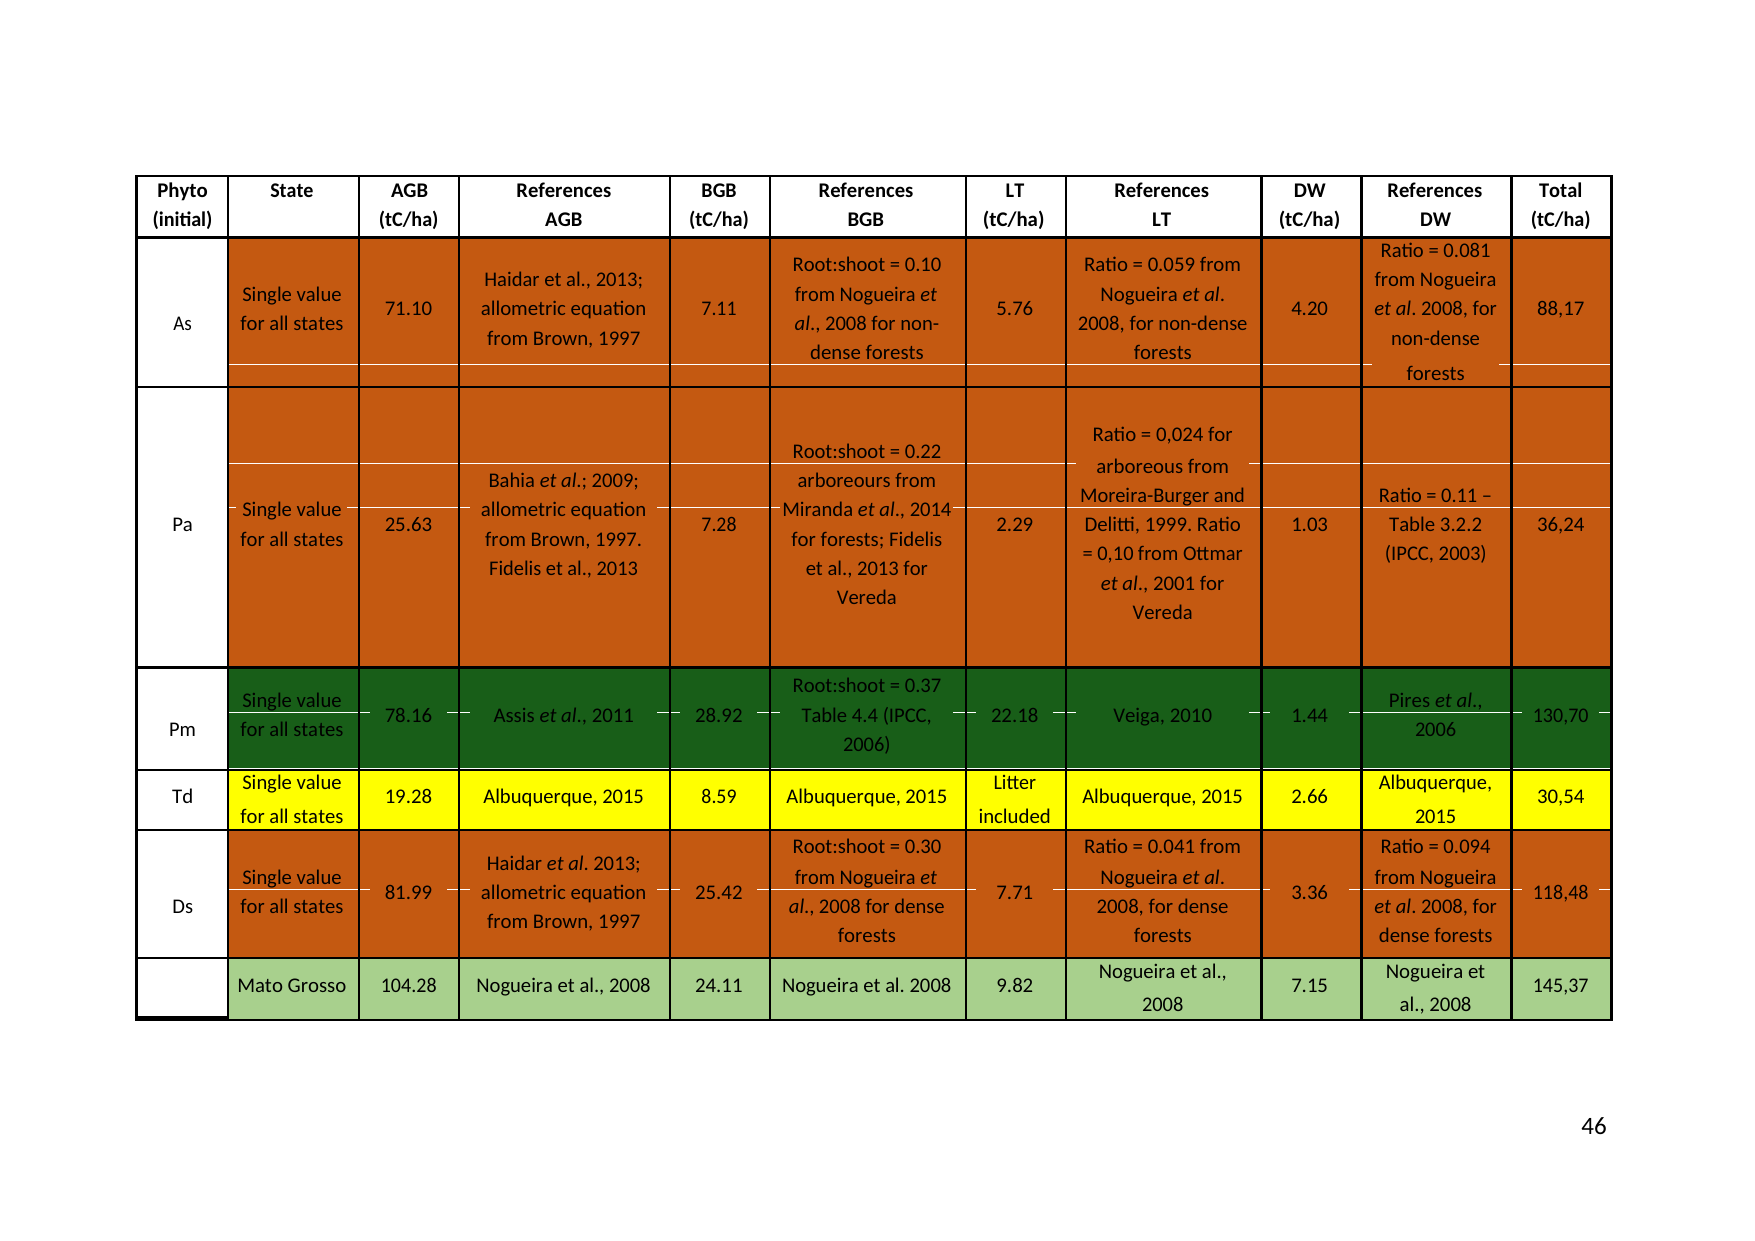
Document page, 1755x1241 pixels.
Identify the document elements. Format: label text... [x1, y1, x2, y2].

table_cell [680, 859, 757, 875]
table_cell [1067, 388, 1076, 447]
table_cell [1372, 756, 1499, 768]
table_cell [360, 464, 370, 478]
table_cell [967, 625, 976, 666]
table_cell [470, 727, 657, 742]
table_cell [657, 321, 669, 336]
table_cell [1513, 794, 1522, 809]
table_cell [757, 508, 769, 522]
table_cell [460, 948, 470, 957]
table_cell [1363, 262, 1372, 277]
table_cell [953, 537, 965, 551]
table_cell [757, 464, 769, 478]
table_cell [370, 537, 447, 551]
table_cell [370, 321, 447, 336]
table_cell forests [780, 919, 953, 948]
table_cell [953, 321, 965, 336]
table_cell Bahia et al.; 2009; [470, 464, 657, 493]
table_cell [976, 756, 1053, 768]
table_cell [1053, 537, 1065, 551]
table_cell [967, 959, 976, 983]
table_cell Haidar et al. 2013; [470, 831, 657, 875]
table_cell [1499, 698, 1510, 712]
table_cell [360, 625, 370, 666]
table_cell [953, 595, 965, 610]
table_cell [1270, 493, 1349, 507]
table_cell [976, 262, 1053, 277]
table_cell [347, 321, 358, 336]
table_cell [1249, 365, 1260, 386]
table_cell Mato Grosso [236, 959, 347, 998]
table_cell [229, 904, 236, 919]
table_cell [657, 350, 669, 364]
table_cell [1513, 447, 1522, 463]
table_cell [671, 983, 680, 998]
table_cell [1263, 581, 1270, 595]
table_cell [1363, 713, 1372, 727]
table_cell [771, 625, 780, 666]
table_cell [680, 239, 757, 262]
table_cell Nogueira et al., 2008 [470, 959, 657, 998]
table_cell [671, 794, 680, 809]
table_cell [229, 566, 236, 581]
table_cell [953, 998, 965, 1016]
table_cell [229, 859, 236, 875]
table_cell [360, 566, 370, 581]
table_cell [138, 983, 227, 998]
table_cell [1363, 321, 1372, 336]
table_cell [1349, 350, 1360, 364]
table_cell from Nogueira et [780, 277, 953, 306]
table_cell [347, 959, 358, 983]
table_cell [1067, 756, 1076, 768]
table_cell [1270, 756, 1349, 768]
table_cell [360, 742, 370, 756]
table_cell [236, 998, 347, 1016]
table_cell [470, 232, 657, 236]
table_cell [1363, 447, 1372, 463]
table_cell [1349, 508, 1360, 522]
table_cell [657, 959, 669, 983]
table_cell [229, 934, 236, 948]
table_cell [1372, 566, 1499, 581]
table_cell [953, 934, 965, 948]
table_cell [657, 306, 669, 321]
table_cell [1053, 904, 1065, 919]
table_cell [229, 831, 236, 859]
table_cell [771, 581, 780, 595]
table_cell [347, 794, 358, 809]
table_cell [967, 365, 976, 386]
table_cell [1263, 464, 1270, 478]
table_cell [229, 875, 236, 889]
table_cell [138, 239, 227, 262]
table_cell [1599, 983, 1610, 998]
table_cell [657, 239, 669, 262]
table_cell [460, 998, 470, 1016]
table_cell [967, 713, 976, 727]
table_cell [1363, 742, 1372, 756]
table_cell [1349, 581, 1360, 595]
table_cell [1076, 365, 1249, 386]
table_cell [447, 904, 458, 919]
table_cell [347, 493, 358, 507]
table_cell [1249, 831, 1260, 859]
table_cell et al., 2013 for [780, 551, 953, 581]
table_cell [1599, 669, 1610, 698]
table_cell [229, 698, 236, 712]
table_cell [1349, 698, 1360, 712]
table_cell [1513, 859, 1522, 875]
table_cell [1249, 388, 1260, 447]
table_cell [757, 875, 769, 889]
table_cell [447, 859, 458, 875]
table_cell [1053, 508, 1065, 522]
table_cell [1522, 493, 1599, 507]
table_cell As [138, 306, 227, 336]
table_cell [1349, 232, 1360, 236]
table_cell [360, 809, 370, 829]
table_cell [1522, 756, 1599, 768]
table_cell [771, 350, 780, 364]
table_cell [1270, 478, 1349, 493]
table_cell [1067, 566, 1076, 581]
table_cell [976, 919, 1053, 934]
table_cell [1599, 388, 1610, 447]
table_cell [1053, 669, 1065, 698]
table_cell [229, 522, 236, 537]
table_cell arboreours from [780, 464, 953, 493]
table_cell [1513, 365, 1522, 386]
table_cell [1513, 669, 1522, 698]
table_cell [1599, 493, 1610, 507]
table_cell [680, 537, 757, 551]
table_cell [953, 291, 965, 306]
table_cell [347, 771, 358, 794]
table_cell allometric equation [470, 493, 657, 522]
table_cell [771, 388, 780, 447]
table_cell Vereda [780, 581, 953, 610]
table_cell [360, 447, 370, 463]
table_cell [360, 959, 370, 983]
table_cell [1053, 447, 1065, 463]
table_cell [447, 321, 458, 336]
table_cell [138, 934, 227, 948]
table_cell [236, 610, 347, 625]
table_cell = 0,10 from Ottmar [1076, 537, 1249, 566]
table_cell [657, 934, 669, 948]
table_cell [1349, 478, 1360, 493]
table_cell [138, 262, 227, 277]
table_cell [1363, 595, 1372, 610]
table_cell [1053, 566, 1065, 581]
table_cell [370, 809, 447, 829]
table_cell [771, 742, 780, 756]
table_cell [229, 537, 236, 551]
table_cell [1513, 809, 1522, 829]
table_cell [671, 904, 680, 919]
table_cell [1053, 698, 1065, 712]
table_cell [1513, 581, 1522, 595]
table_header References [780, 177, 965, 203]
table_cell Single value [236, 771, 347, 794]
table_cell [1349, 959, 1360, 983]
table_cell [1522, 551, 1599, 566]
table_cell [657, 581, 669, 595]
table_cell 78.16 [370, 698, 447, 727]
table_cell [1053, 291, 1065, 306]
table_cell [680, 919, 757, 934]
table_cell [1249, 890, 1260, 904]
table_cell [1599, 610, 1610, 625]
table_cell [671, 239, 680, 262]
table_cell [1363, 948, 1372, 957]
table_cell [347, 239, 358, 262]
table_header BGB [680, 177, 769, 203]
table_cell [771, 771, 780, 794]
table_cell [1513, 934, 1522, 948]
table_cell [1067, 551, 1076, 566]
table_cell [1499, 336, 1510, 350]
table_cell [347, 713, 358, 727]
table_cell [1053, 771, 1065, 794]
table_cell [460, 321, 470, 336]
table_cell [347, 566, 358, 581]
table_cell [1499, 508, 1510, 522]
table_cell [976, 478, 1053, 493]
table_cell [757, 610, 769, 625]
table_cell [1053, 306, 1065, 321]
table_cell Ratio = 0.081 [1372, 239, 1499, 262]
table_cell [460, 875, 470, 889]
table_cell [1599, 713, 1610, 727]
table_cell [967, 478, 976, 493]
table_cell [1263, 239, 1270, 262]
table_cell [1372, 610, 1499, 625]
table_cell [1513, 291, 1522, 306]
table_cell [1599, 959, 1610, 983]
table_cell Ratio = 0,024 for [1076, 388, 1249, 447]
table_cell [1499, 447, 1510, 463]
table_cell [780, 998, 953, 1016]
table_cell [370, 566, 447, 581]
table_cell [1067, 595, 1076, 610]
table_cell [236, 388, 347, 447]
table_cell [1053, 350, 1065, 364]
table_cell [967, 669, 976, 698]
table_cell [447, 595, 458, 610]
table_cell [757, 365, 769, 386]
table_cell Ratio = 0.041 from [1076, 831, 1249, 859]
table_cell [370, 447, 447, 463]
table_cell [771, 464, 780, 478]
table_cell [1372, 595, 1499, 610]
table_cell [447, 478, 458, 493]
table_cell [953, 581, 965, 595]
table_cell [1053, 998, 1065, 1016]
table_cell [1249, 581, 1260, 595]
table_cell [370, 277, 447, 291]
table_cell [671, 493, 680, 507]
table_cell for all states [236, 713, 347, 742]
table_cell [138, 698, 227, 712]
table_cell [470, 447, 657, 463]
table_cell [1249, 350, 1260, 364]
table_cell [657, 478, 669, 493]
table_cell [1249, 447, 1260, 463]
table_cell [976, 742, 1053, 756]
table_cell [236, 232, 347, 236]
table_cell [671, 321, 680, 336]
table_cell [1599, 625, 1610, 666]
table_cell BGB [780, 203, 965, 232]
table_cell [1263, 698, 1270, 712]
table_cell [1513, 742, 1522, 756]
table_cell [976, 859, 1053, 875]
table_cell [360, 306, 370, 321]
table_cell [671, 809, 680, 829]
table_cell [138, 566, 227, 581]
table_cell [771, 306, 780, 321]
table_cell [780, 610, 953, 625]
table_header [967, 177, 976, 203]
table_cell [1067, 742, 1076, 756]
table_cell [1249, 610, 1260, 625]
table_cell [657, 713, 669, 727]
table_cell [138, 919, 227, 934]
table_cell [953, 508, 965, 522]
table_cell [1067, 493, 1076, 507]
table_cell [360, 904, 370, 919]
table_cell [460, 959, 470, 983]
table_cell [229, 756, 236, 768]
table_cell [967, 934, 976, 948]
table_cell [347, 262, 358, 277]
table_cell [370, 742, 447, 756]
table_cell [447, 713, 458, 727]
table_cell [447, 983, 458, 998]
table_cell [229, 794, 236, 809]
table_cell [1270, 904, 1349, 919]
table_cell [1499, 610, 1510, 625]
table_cell [967, 595, 976, 610]
table_cell [771, 756, 780, 768]
table_cell [447, 794, 458, 809]
table_header References [1372, 177, 1510, 203]
table_cell [1372, 464, 1499, 478]
table_cell [370, 859, 447, 875]
table_cell [671, 727, 680, 742]
table_cell [447, 232, 458, 236]
table_cell [370, 239, 447, 262]
table_cell [1599, 306, 1610, 321]
table_cell Ds [138, 890, 227, 919]
table_cell et al. 2008, for [1372, 890, 1499, 919]
table_cell [370, 464, 447, 478]
table_cell [1599, 291, 1610, 306]
table_cell [229, 336, 236, 350]
table_cell [1363, 904, 1372, 919]
table_cell Assis et al., 2011 [470, 698, 657, 727]
table_cell [138, 350, 227, 364]
table_cell [657, 595, 669, 610]
table_cell [757, 321, 769, 336]
table_cell [967, 239, 976, 262]
table_cell [460, 350, 470, 364]
table_cell [138, 291, 227, 306]
table_cell [771, 447, 780, 463]
table_cell [1270, 277, 1349, 291]
table_cell (tC/ha) [370, 203, 458, 232]
table_cell [1249, 306, 1260, 321]
table_cell [1067, 904, 1076, 919]
table_cell [657, 232, 669, 236]
table_cell [1249, 983, 1260, 998]
table_header State [236, 177, 358, 203]
table_cell [360, 522, 370, 537]
table_cell [1263, 595, 1270, 610]
table_cell [447, 959, 458, 983]
table_cell [1053, 277, 1065, 291]
table_cell [1363, 756, 1372, 768]
table_cell [976, 727, 1053, 742]
table_cell [657, 998, 669, 1016]
table_cell [460, 698, 470, 712]
table_cell [347, 478, 358, 493]
table_cell [460, 859, 470, 875]
table_cell [229, 919, 236, 934]
table_cell [1270, 239, 1349, 262]
table_cell [1053, 595, 1065, 610]
table_cell allometric equation [470, 291, 657, 321]
table_cell [976, 493, 1053, 507]
table_header References [470, 177, 669, 203]
table_cell [1513, 464, 1522, 478]
table_cell [1499, 919, 1510, 934]
table_cell [953, 388, 965, 447]
table_cell [1349, 537, 1360, 551]
table_cell [1499, 581, 1510, 595]
table_cell [680, 232, 757, 236]
table_cell [460, 831, 470, 859]
table_cell [671, 959, 680, 983]
table_cell [229, 669, 236, 698]
table_cell [953, 859, 965, 875]
table_cell [671, 713, 680, 727]
table_cell [967, 203, 976, 232]
table_cell [967, 291, 976, 306]
table_cell Moreira-Burger and [1076, 478, 1249, 507]
table_cell 19.28 [370, 771, 447, 809]
table_cell [1599, 890, 1610, 904]
table_cell [447, 350, 458, 364]
table_cell [360, 537, 370, 551]
table_cell [1349, 277, 1360, 291]
table_cell Miranda et al., 2014 [780, 493, 953, 522]
table_cell [1349, 727, 1360, 742]
table_cell [1270, 595, 1349, 610]
table_cell [447, 464, 458, 478]
table_cell [1599, 350, 1610, 364]
table_cell [1513, 771, 1522, 794]
table_cell [757, 919, 769, 934]
table_cell [1249, 919, 1260, 934]
table_cell [447, 669, 458, 698]
table_cell [1522, 447, 1599, 463]
table_cell [138, 998, 227, 1016]
table_cell [360, 232, 370, 236]
table_cell [771, 336, 780, 350]
table_cell [657, 551, 669, 566]
table_cell [460, 742, 470, 756]
table_cell [347, 508, 358, 522]
table_cell [757, 388, 769, 447]
table_cell [771, 698, 780, 712]
table_cell [1522, 948, 1599, 957]
table_cell [236, 581, 347, 595]
table_cell [953, 756, 965, 768]
table_cell [780, 365, 953, 386]
table_cell [757, 551, 769, 566]
table_cell [1522, 262, 1599, 277]
table_header [1363, 177, 1372, 203]
table_cell [1249, 809, 1260, 829]
table_cell [757, 713, 769, 727]
table_cell [680, 388, 757, 447]
table_cell [1067, 350, 1076, 364]
table_cell [771, 478, 780, 493]
table_cell [1349, 291, 1360, 306]
table_cell [680, 447, 757, 463]
table_cell [1499, 809, 1510, 829]
table_cell [771, 203, 780, 232]
table_cell 9.82 [976, 959, 1053, 998]
table_cell [1372, 232, 1499, 236]
table_cell [1263, 890, 1270, 904]
table_cell [757, 306, 769, 321]
table_cell [1599, 742, 1610, 756]
table_cell Nogueira et al. 2008 [780, 959, 953, 998]
table_cell [976, 232, 1053, 236]
table_cell [680, 742, 757, 756]
table_cell [360, 948, 370, 957]
table_cell [1513, 306, 1522, 321]
table_cell [1363, 522, 1372, 537]
table_cell [1053, 859, 1065, 875]
table_cell [236, 464, 347, 478]
table_cell [360, 669, 370, 698]
table_cell [1263, 365, 1270, 386]
table_cell [347, 336, 358, 350]
table_cell [1499, 551, 1510, 566]
table_cell [347, 948, 358, 957]
table_cell [1513, 595, 1522, 610]
table_cell [370, 478, 447, 493]
table_cell Single value [236, 859, 347, 889]
table_cell [138, 669, 227, 698]
table_cell [757, 595, 769, 610]
table_cell [771, 727, 780, 742]
table_cell [1522, 595, 1599, 610]
table_cell [657, 756, 669, 768]
table_cell [771, 983, 780, 998]
table_cell [1249, 239, 1260, 262]
table_cell [771, 595, 780, 610]
table_cell [370, 756, 447, 768]
table_cell 1.44 [1270, 698, 1349, 727]
table_cell 2006) [780, 727, 953, 756]
table_cell [1349, 998, 1360, 1016]
table_cell [360, 493, 370, 507]
table_cell [976, 388, 1053, 447]
table_cell [1270, 321, 1349, 336]
table_cell [1363, 306, 1372, 321]
table_cell Table 3.2.2 [1372, 508, 1499, 537]
table_cell [671, 625, 680, 666]
table_cell [1499, 365, 1510, 386]
table_cell [680, 831, 757, 859]
table_cell [1513, 537, 1522, 551]
table_cell [1522, 859, 1599, 875]
table_cell [1513, 262, 1522, 277]
table_cell [370, 595, 447, 610]
table_cell [953, 669, 965, 698]
table_cell [470, 756, 657, 768]
table_cell [671, 859, 680, 875]
table_header DW [1270, 177, 1360, 203]
table_cell [771, 365, 780, 386]
table_cell [1513, 625, 1522, 666]
table_cell [236, 625, 347, 666]
table_cell arboreous from [1076, 447, 1249, 478]
table_cell [671, 336, 680, 350]
table_cell Single value [236, 277, 347, 306]
table_cell [447, 262, 458, 277]
table_cell [1513, 904, 1522, 919]
table_cell [370, 388, 447, 447]
table_cell [1349, 388, 1360, 447]
table_cell [236, 756, 347, 768]
table_cell [1513, 522, 1522, 537]
table_cell [1249, 698, 1260, 712]
table_cell [967, 698, 976, 712]
table_header [771, 177, 780, 203]
table_cell [1522, 537, 1599, 551]
table_cell [657, 771, 669, 794]
table_cell [1499, 291, 1510, 306]
table_cell [1270, 742, 1349, 756]
table_cell [370, 998, 447, 1016]
table_cell [771, 537, 780, 551]
table_cell [447, 934, 458, 948]
table_cell 7.71 [976, 875, 1053, 904]
table_cell [1249, 595, 1260, 610]
table_cell [671, 388, 680, 447]
table_cell [976, 610, 1053, 625]
table_cell [1053, 336, 1065, 350]
table_cell [967, 350, 976, 364]
table_cell [1363, 566, 1372, 581]
table_cell [1363, 365, 1372, 386]
table_cell [757, 809, 769, 829]
table_cell [460, 610, 470, 625]
table_cell [680, 336, 757, 350]
table_cell [370, 727, 447, 742]
table_cell [347, 537, 358, 551]
table_cell Fidelis et al., 2013 [470, 551, 657, 581]
table_cell [1270, 232, 1349, 236]
table_cell [360, 595, 370, 610]
table_cell [229, 551, 236, 566]
table_cell [967, 306, 976, 321]
table_cell [1270, 388, 1349, 447]
table_cell [1349, 948, 1360, 957]
table_cell [1363, 831, 1372, 859]
table_cell [1522, 904, 1599, 919]
table_cell [138, 537, 227, 551]
table_header AGB [370, 177, 458, 203]
table_cell [1363, 875, 1372, 889]
table_cell [757, 277, 769, 291]
table_cell [360, 713, 370, 727]
table_cell [347, 625, 358, 666]
table_cell [757, 859, 769, 875]
table_cell [447, 875, 458, 889]
table_cell [780, 232, 953, 236]
table_cell forests [1076, 919, 1249, 948]
table_cell 5.76 [976, 291, 1053, 321]
table_cell [347, 983, 358, 998]
table_cell [229, 771, 236, 794]
table_cell [1067, 859, 1076, 875]
table_cell [680, 464, 757, 478]
table_cell [757, 350, 769, 364]
table_cell included [976, 794, 1053, 829]
table_cell from Nogueira [1372, 859, 1499, 889]
table_cell [671, 447, 680, 463]
table_cell [460, 508, 470, 522]
table_cell [976, 581, 1053, 595]
table_cell [1053, 610, 1065, 625]
table_cell [771, 794, 780, 809]
table_cell [1513, 948, 1522, 957]
table_cell [671, 919, 680, 934]
table_cell [1599, 277, 1610, 291]
table_cell [460, 581, 470, 595]
table_cell [138, 742, 227, 756]
table_cell Litter [976, 771, 1053, 794]
table_cell [1053, 262, 1065, 277]
table_cell [976, 447, 1053, 463]
table_cell [236, 365, 347, 386]
table_cell [1263, 983, 1270, 998]
table_cell [671, 203, 680, 232]
table_cell [1599, 875, 1610, 889]
table_cell [138, 232, 227, 236]
table_cell [1513, 831, 1522, 859]
table_cell [671, 698, 680, 712]
table_cell [1249, 771, 1260, 794]
table_cell [1053, 727, 1065, 742]
table_cell [1053, 464, 1065, 478]
table_cell [1599, 551, 1610, 566]
table_cell [953, 336, 965, 350]
table_cell [1349, 239, 1360, 262]
table_cell [447, 625, 458, 666]
table_cell [1499, 239, 1510, 262]
table_cell [229, 321, 236, 336]
table_cell [1499, 794, 1510, 809]
table_cell [657, 859, 669, 875]
table_cell [771, 831, 780, 859]
table_cell [1263, 742, 1270, 756]
table_cell [657, 669, 669, 698]
table_cell [360, 291, 370, 306]
table_cell [953, 727, 965, 742]
table_cell [1599, 232, 1610, 236]
table_cell [1067, 983, 1076, 998]
table_cell [1363, 581, 1372, 595]
table_cell [1499, 959, 1510, 983]
table_cell [1499, 756, 1510, 768]
table_cell [1249, 566, 1260, 581]
table_cell [1249, 493, 1260, 507]
table_cell [360, 919, 370, 934]
table_cell for all states [236, 306, 347, 336]
table_cell [1363, 771, 1372, 794]
table_cell [229, 890, 236, 904]
table_cell [1263, 959, 1270, 983]
table_cell [1249, 794, 1260, 809]
table_cell [967, 904, 976, 919]
table_cell [1599, 522, 1610, 537]
table_cell [447, 831, 458, 859]
table_cell [1499, 875, 1510, 889]
table_cell [138, 336, 227, 350]
table_cell [1513, 713, 1522, 727]
table_cell [1363, 336, 1372, 350]
table_cell [138, 756, 227, 768]
table_cell [447, 742, 458, 756]
table_cell [370, 904, 447, 919]
table_cell [1053, 809, 1065, 829]
table_cell [1270, 365, 1349, 386]
table_cell [1349, 794, 1360, 809]
table_cell [967, 859, 976, 875]
table_cell [757, 831, 769, 859]
table_cell [229, 478, 236, 493]
table_cell [1522, 478, 1599, 493]
table_cell 2008, for dense [1076, 890, 1249, 919]
table_cell [1372, 388, 1499, 447]
table_cell [460, 625, 470, 666]
table_cell [360, 350, 370, 364]
table_cell [347, 998, 358, 1016]
table_cell [1249, 998, 1260, 1016]
table_cell [1076, 625, 1249, 666]
table_cell [657, 948, 669, 957]
table_cell [1270, 610, 1349, 625]
table_cell [370, 625, 447, 666]
table_cell [1263, 321, 1270, 336]
table_cell [460, 919, 470, 934]
table_cell [370, 350, 447, 364]
table_cell [671, 756, 680, 768]
table_cell [1513, 919, 1522, 934]
table_cell [657, 610, 669, 625]
table_cell [967, 983, 976, 998]
table_cell [347, 742, 358, 756]
table_cell [771, 522, 780, 537]
table_cell [1522, 809, 1599, 829]
table_cell [460, 904, 470, 919]
table_cell [1076, 669, 1249, 698]
table_cell [1249, 904, 1260, 919]
text 46 [1581, 1110, 1611, 1141]
table_cell [657, 983, 669, 998]
table_cell [1076, 232, 1249, 236]
table_cell [1067, 478, 1076, 493]
table_cell [657, 794, 669, 809]
table_cell [953, 742, 965, 756]
table_cell [976, 934, 1053, 948]
table_cell [1263, 306, 1270, 321]
table_cell [967, 581, 976, 595]
table_cell [680, 350, 757, 364]
table_cell [1067, 508, 1076, 522]
table_cell [771, 948, 780, 957]
table_cell [967, 756, 976, 768]
table_cell [771, 291, 780, 306]
table_cell [360, 727, 370, 742]
table_cell [680, 365, 757, 386]
table_cell [771, 859, 780, 875]
table_cell [757, 262, 769, 277]
table_cell [1599, 809, 1610, 829]
table_cell [1599, 698, 1610, 712]
table_cell [671, 566, 680, 581]
table_cell [1349, 321, 1360, 336]
table_cell [470, 934, 657, 948]
table_cell [1067, 919, 1076, 934]
table_cell 2.29 [976, 508, 1053, 537]
table_cell [1363, 890, 1372, 904]
table_cell [138, 493, 227, 507]
table_cell [1599, 566, 1610, 581]
table_cell [1499, 713, 1510, 727]
table_cell [229, 595, 236, 610]
table_cell [771, 934, 780, 948]
table_cell 8.59 [680, 771, 757, 809]
table_cell from Brown, 1997 [470, 904, 657, 934]
table_cell [1270, 551, 1349, 566]
table_cell Ratio = 0.059 from [1076, 239, 1249, 277]
table_cell [236, 742, 347, 756]
table_cell [680, 277, 757, 291]
table_cell forests [1372, 350, 1499, 386]
table_cell [1270, 537, 1349, 551]
table_cell [1363, 698, 1372, 712]
table_cell [460, 771, 470, 794]
table_cell [460, 478, 470, 493]
table_cell [976, 365, 1053, 386]
table_cell [1522, 669, 1599, 698]
table_cell [229, 291, 236, 306]
table_cell [976, 566, 1053, 581]
table_cell [360, 610, 370, 625]
table_cell for forests; Fidelis [780, 522, 953, 551]
table_cell [447, 727, 458, 742]
table_cell [1249, 959, 1260, 983]
table_cell [771, 551, 780, 566]
table_cell [347, 522, 358, 537]
table_cell [1372, 948, 1499, 957]
table_cell from Brown, 1997. [470, 522, 657, 551]
table_cell [1076, 727, 1249, 742]
table_cell [1599, 859, 1610, 875]
table_cell [229, 727, 236, 742]
table_cell [976, 239, 1053, 262]
table_cell [1249, 522, 1260, 537]
table_cell [1372, 742, 1499, 756]
table_cell [347, 388, 358, 447]
table_cell [1499, 727, 1510, 742]
table_cell [1372, 625, 1499, 666]
table_cell 24.11 [680, 959, 757, 998]
table_cell [1363, 239, 1372, 262]
table_cell [229, 948, 236, 957]
table_cell [347, 610, 358, 625]
table_cell [1349, 625, 1360, 666]
table_cell [967, 277, 976, 291]
table_cell [953, 875, 965, 889]
table_cell 81.99 [370, 875, 447, 904]
table_cell [953, 447, 965, 463]
table_cell 71.10 [370, 291, 447, 321]
table_cell [1599, 336, 1610, 350]
table_cell [1263, 203, 1270, 232]
table_cell [1249, 537, 1260, 551]
table_cell [1263, 478, 1270, 493]
table_cell [460, 262, 470, 277]
table_cell [447, 809, 458, 829]
table_cell [1067, 698, 1076, 712]
table_cell [1270, 625, 1349, 666]
table_cell 130,70 [1522, 698, 1599, 727]
table_cell [1499, 948, 1510, 957]
table_cell [1349, 306, 1360, 321]
table_cell [680, 756, 757, 768]
table_cell [967, 537, 976, 551]
table_cell [657, 919, 669, 934]
table_cell Veiga, 2010 [1076, 698, 1249, 727]
table_cell [1067, 625, 1076, 666]
table_cell [370, 365, 447, 386]
table_cell [1067, 948, 1076, 957]
table_cell [1599, 365, 1610, 386]
table_cell [460, 809, 470, 829]
table_cell [657, 875, 669, 889]
table_cell [680, 948, 757, 957]
table_cell [1349, 713, 1360, 727]
table_cell [347, 809, 358, 829]
table_cell [1053, 551, 1065, 566]
table_cell [360, 239, 370, 262]
table_cell [1363, 859, 1372, 875]
table_cell [1249, 336, 1260, 350]
table_cell [680, 595, 757, 610]
table_cell [460, 388, 470, 447]
table_cell [671, 934, 680, 948]
table_cell [1363, 537, 1372, 551]
table_cell [1053, 713, 1065, 727]
table_cell [1499, 478, 1510, 493]
table_cell [671, 306, 680, 321]
table_cell [953, 551, 965, 566]
table_cell [757, 566, 769, 581]
table_cell [967, 388, 976, 447]
table_cell [1363, 350, 1372, 364]
table_cell [1053, 239, 1065, 262]
table_cell [1349, 919, 1360, 934]
table_cell [671, 771, 680, 794]
table_cell [1363, 794, 1372, 809]
table_cell [460, 983, 470, 998]
table_cell [771, 998, 780, 1016]
table_cell [967, 998, 976, 1016]
table_cell (tC/ha) [1270, 203, 1360, 232]
table_cell [236, 934, 347, 948]
table_cell [360, 321, 370, 336]
table_cell [1270, 350, 1349, 364]
table_cell [1363, 934, 1372, 948]
table_cell [1513, 551, 1522, 566]
table_cell [1270, 669, 1349, 698]
table_cell [967, 727, 976, 742]
table_cell Albuquerque, 2015 [780, 771, 953, 809]
table_cell [347, 831, 358, 859]
table_cell [460, 277, 470, 291]
table_cell Albuquerque, 2015 [470, 771, 657, 809]
table_cell [470, 948, 657, 957]
table_cell [757, 239, 769, 262]
table_cell for all states [236, 794, 347, 829]
table_cell [470, 365, 657, 386]
table_cell [1363, 919, 1372, 934]
table_cell [757, 698, 769, 712]
table_cell [347, 875, 358, 889]
table_cell [1499, 321, 1510, 336]
table_cell [1067, 447, 1076, 463]
table_cell [1513, 959, 1522, 983]
table_cell [1263, 669, 1270, 698]
table_cell [470, 998, 657, 1016]
table_cell [757, 336, 769, 350]
table_cell [671, 350, 680, 364]
table_cell [1263, 771, 1270, 794]
table_cell [1522, 610, 1599, 625]
table_cell [1349, 983, 1360, 998]
table_cell [680, 809, 757, 829]
table_cell [953, 771, 965, 794]
table_cell [360, 794, 370, 809]
table_cell [370, 581, 447, 595]
table_cell [1249, 948, 1260, 957]
table_cell [1349, 447, 1360, 463]
table_cell [1499, 669, 1510, 698]
table_cell [671, 669, 680, 698]
table_cell [1499, 522, 1510, 537]
table_cell [1499, 262, 1510, 277]
table_cell [953, 478, 965, 493]
table_cell [347, 551, 358, 566]
table_cell [671, 581, 680, 595]
table_cell [1053, 321, 1065, 336]
table_cell [236, 447, 347, 463]
table_cell [460, 203, 470, 232]
table_cell [1067, 890, 1076, 904]
table_cell [460, 306, 470, 321]
table_cell [1249, 277, 1260, 291]
table_cell [460, 464, 470, 478]
table_cell [1067, 537, 1076, 551]
table_cell [229, 959, 236, 983]
table_cell [460, 447, 470, 463]
table_cell [360, 508, 370, 522]
table_cell [470, 809, 657, 829]
table_cell [347, 669, 358, 698]
table_cell Pa [138, 508, 227, 537]
table_cell [1499, 831, 1510, 859]
table_cell [953, 306, 965, 321]
table_cell [1499, 998, 1510, 1016]
table_cell [976, 831, 1053, 859]
table_cell non-dense [1372, 321, 1499, 350]
table_cell [1599, 998, 1610, 1016]
table_cell [1599, 794, 1610, 809]
table_cell [1270, 859, 1349, 875]
table_cell allometric equation [470, 875, 657, 904]
table_cell [976, 464, 1053, 478]
table_cell [1249, 508, 1260, 522]
table_cell [1599, 904, 1610, 919]
table_cell [1349, 365, 1360, 386]
table_cell [1270, 934, 1349, 948]
table_cell [360, 698, 370, 712]
table_cell [347, 890, 358, 904]
table_cell [757, 983, 769, 998]
table_cell [1372, 447, 1499, 463]
table_cell [1263, 831, 1270, 859]
table_cell [771, 904, 780, 919]
table_cell [1363, 625, 1372, 666]
table_cell [370, 934, 447, 948]
table_cell [229, 625, 236, 666]
table_cell [1513, 203, 1522, 232]
table_cell Albuquerque, 2015 [1076, 771, 1249, 809]
table_cell [447, 277, 458, 291]
table_cell al., 2008 for dense [780, 890, 953, 919]
table_cell 4.20 [1270, 291, 1349, 321]
table_cell [1522, 365, 1599, 386]
table_cell [447, 890, 458, 904]
table_cell [953, 277, 965, 291]
table_cell [1263, 625, 1270, 666]
table_cell [1263, 727, 1270, 742]
table_cell [460, 934, 470, 948]
table_cell [460, 493, 470, 507]
table_cell [360, 890, 370, 904]
table_cell [1499, 983, 1510, 998]
table_cell [470, 595, 657, 610]
table_cell [138, 464, 227, 478]
table_cell [657, 493, 669, 507]
table_cell [1522, 566, 1599, 581]
table_cell [1053, 478, 1065, 493]
table_cell [447, 239, 458, 262]
table_cell [1599, 831, 1610, 859]
table_cell [1067, 771, 1076, 794]
table_cell [953, 698, 965, 712]
table_cell [470, 742, 657, 756]
table_cell [360, 983, 370, 998]
table_cell [229, 239, 236, 262]
table_cell [447, 998, 458, 1016]
table_cell [347, 306, 358, 321]
table_cell [1513, 336, 1522, 350]
table_cell [1522, 742, 1599, 756]
table_cell [1270, 262, 1349, 277]
table_cell [657, 388, 669, 447]
table_cell [1363, 669, 1372, 698]
table_cell [1513, 890, 1522, 904]
table_cell [771, 262, 780, 277]
table_cell [680, 998, 757, 1016]
table_cell [470, 581, 657, 595]
table_cell [460, 239, 470, 262]
table_cell [447, 508, 458, 522]
table_cell [1349, 610, 1360, 625]
table_cell [1263, 713, 1270, 727]
table_cell [953, 794, 965, 809]
table_cell [771, 508, 780, 522]
table_cell [976, 998, 1053, 1016]
table_cell [657, 809, 669, 829]
table_cell [1522, 277, 1599, 291]
table_cell [236, 350, 347, 364]
table_cell (tC/ha) [680, 203, 769, 232]
table_cell [680, 727, 757, 742]
table_cell [1263, 493, 1270, 507]
table_cell [757, 727, 769, 742]
table_cell [976, 537, 1053, 551]
table_cell [1513, 508, 1522, 522]
table_cell [757, 998, 769, 1016]
table_cell [1499, 890, 1510, 904]
table_cell [1499, 350, 1510, 364]
table_cell [347, 581, 358, 595]
table_cell [1522, 625, 1599, 666]
table_cell [1522, 464, 1599, 478]
table_cell [1363, 388, 1372, 447]
table_cell [1270, 336, 1349, 350]
table_cell [447, 336, 458, 350]
table_cell [1349, 493, 1360, 507]
table_cell [953, 493, 965, 507]
table_cell [671, 998, 680, 1016]
table_cell [138, 581, 227, 595]
table_cell [229, 464, 236, 478]
table_cell [967, 742, 976, 756]
table_cell [680, 478, 757, 493]
table_cell 1.03 [1270, 508, 1349, 537]
table_cell [229, 365, 236, 386]
table_cell [1249, 478, 1260, 493]
table_cell [138, 875, 227, 889]
table_cell [1263, 336, 1270, 350]
table_cell [1067, 239, 1076, 262]
table_cell [1263, 948, 1270, 957]
table_cell [460, 669, 470, 698]
table_cell [460, 232, 470, 236]
table_cell [657, 904, 669, 919]
table_cell Td [138, 771, 227, 809]
table_cell [360, 581, 370, 595]
table_cell Nogueira et al. [1076, 859, 1249, 889]
table_cell Root:shoot = 0.22 [780, 388, 953, 463]
table_cell [370, 493, 447, 507]
table_cell [460, 336, 470, 350]
table_cell [138, 478, 227, 493]
table_cell 2015 [1372, 794, 1499, 829]
table_cell [1599, 478, 1610, 493]
table_cell [1263, 508, 1270, 522]
table_cell [1363, 998, 1372, 1016]
table_cell [1363, 478, 1372, 493]
table_cell [1263, 794, 1270, 809]
table_cell [470, 350, 657, 364]
table_cell [447, 698, 458, 712]
table_cell [1599, 727, 1610, 742]
table_cell [1363, 727, 1372, 742]
table_cell [360, 771, 370, 794]
table_cell [236, 566, 347, 581]
table_cell [138, 447, 227, 463]
table_cell [1349, 262, 1360, 277]
table_cell [1522, 727, 1599, 742]
table_cell [229, 581, 236, 595]
table_cell [347, 919, 358, 934]
table_cell [229, 388, 236, 447]
table_cell [460, 522, 470, 537]
table_cell [1263, 522, 1270, 537]
table_cell [1076, 742, 1249, 756]
table_cell [757, 478, 769, 493]
table_cell [1363, 277, 1372, 291]
table_cell [976, 948, 1053, 957]
table_cell [138, 625, 227, 666]
table_cell [967, 948, 976, 957]
table_cell [1067, 959, 1076, 983]
table_cell [757, 669, 769, 698]
table_cell [657, 464, 669, 478]
table_cell [953, 610, 965, 625]
table_cell [1522, 998, 1599, 1016]
table_cell [347, 447, 358, 463]
table_cell [1513, 321, 1522, 336]
table_cell al., 2008 for non- [780, 306, 953, 336]
table_cell [1053, 948, 1065, 957]
table_cell from Nogueira [1372, 262, 1499, 291]
table_cell [657, 522, 669, 537]
table_cell [1349, 809, 1360, 829]
table_cell [1270, 809, 1349, 829]
table_cell [470, 388, 657, 447]
table_cell [236, 336, 347, 350]
table_cell for all states [236, 890, 347, 919]
table_cell [1363, 203, 1372, 232]
table_cell [671, 742, 680, 756]
table_cell [1513, 756, 1522, 768]
table_cell [967, 809, 976, 829]
table_cell [1249, 742, 1260, 756]
table_cell [671, 551, 680, 566]
table_cell [1067, 262, 1076, 277]
table_cell [1522, 919, 1599, 934]
table_cell [347, 934, 358, 948]
table_cell [1249, 713, 1260, 727]
table_cell [1270, 566, 1349, 581]
table_cell [360, 478, 370, 493]
table_cell [1349, 875, 1360, 889]
table_cell [967, 464, 976, 478]
table_cell [347, 859, 358, 875]
table_cell [1499, 277, 1510, 291]
table_header [360, 177, 370, 203]
table_cell [138, 551, 227, 566]
table_cell [967, 831, 976, 859]
table_cell DW [1372, 203, 1510, 232]
table_cell [967, 262, 976, 277]
table_header [460, 177, 470, 203]
table_cell [680, 551, 757, 566]
table_cell [360, 262, 370, 277]
table_cell Table 4.4 (IPCC, [780, 698, 953, 727]
table_cell [347, 756, 358, 768]
table_cell [447, 756, 458, 768]
table_cell [1067, 831, 1076, 859]
table_cell [1053, 232, 1065, 236]
table_cell [967, 447, 976, 463]
table_cell [1599, 321, 1610, 336]
table_cell [1263, 809, 1270, 829]
table_cell [657, 566, 669, 581]
table_cell [1522, 350, 1599, 364]
table_cell Root:shoot = 0.10 [780, 239, 953, 277]
table_cell [771, 669, 780, 698]
table_cell [1363, 809, 1372, 829]
table_cell [1599, 447, 1610, 463]
table_cell [1067, 998, 1076, 1016]
table_cell [1522, 239, 1599, 262]
table_cell forests [1076, 336, 1249, 364]
table_cell [680, 493, 757, 507]
table_cell [1599, 948, 1610, 957]
table_cell [1067, 291, 1076, 306]
table_cell 7.11 [680, 291, 757, 321]
table_cell [1263, 934, 1270, 948]
table_cell [953, 522, 965, 537]
table_cell [360, 336, 370, 350]
table_cell [1263, 566, 1270, 581]
table_cell [138, 809, 227, 829]
table_cell [1599, 581, 1610, 595]
table_cell 104.28 [370, 959, 447, 998]
table_cell [347, 203, 358, 232]
table_cell [229, 983, 236, 998]
table_cell [1270, 727, 1349, 742]
table_cell [953, 625, 965, 666]
table_cell [1263, 291, 1270, 306]
table_cell [447, 566, 458, 581]
table_cell [1053, 890, 1065, 904]
table_cell Delitti, 1999. Ratio [1076, 508, 1249, 537]
table_cell [1076, 948, 1249, 957]
table_cell [1053, 522, 1065, 537]
table_cell [460, 291, 470, 306]
table_cell [1522, 581, 1599, 595]
table_cell [1067, 934, 1076, 948]
table_cell [447, 493, 458, 507]
table_cell [1363, 610, 1372, 625]
table_cell [680, 566, 757, 581]
table_cell [1499, 742, 1510, 756]
table_cell [460, 595, 470, 610]
table_cell [967, 321, 976, 336]
table_cell [1053, 625, 1065, 666]
table_cell [460, 537, 470, 551]
table_cell [1053, 742, 1065, 756]
table_cell [671, 831, 680, 859]
table_cell [1499, 904, 1510, 919]
table_cell Root:shoot = 0.30 [780, 831, 953, 859]
table_cell [953, 262, 965, 277]
table_cell [236, 948, 347, 957]
table_cell [1599, 537, 1610, 551]
table_cell Haidar et al., 2013; [470, 262, 657, 291]
table_cell [1363, 464, 1372, 478]
table_cell [1349, 934, 1360, 948]
table_cell [1599, 262, 1610, 277]
table_cell [757, 447, 769, 463]
table_cell Albuquerque, [1372, 771, 1499, 794]
table_cell [680, 610, 757, 625]
table_cell [1349, 669, 1360, 698]
table_cell 88,17 [1522, 291, 1599, 321]
table_cell [771, 610, 780, 625]
table_cell [1513, 493, 1522, 507]
table_cell [1363, 959, 1372, 983]
table_cell et al., 2001 for [1076, 566, 1249, 595]
table_cell [1249, 625, 1260, 666]
table_header Phyto [138, 177, 227, 203]
table_cell [470, 239, 657, 262]
table_cell [360, 756, 370, 768]
table_cell [657, 742, 669, 756]
table_cell [976, 595, 1053, 610]
table_cell [460, 890, 470, 904]
table_cell [953, 232, 965, 236]
table_cell [1053, 919, 1065, 934]
table_cell [757, 934, 769, 948]
table_cell [1363, 291, 1372, 306]
table_cell [967, 890, 976, 904]
table_cell [1599, 934, 1610, 948]
table_cell [1249, 262, 1260, 277]
table_cell [460, 756, 470, 768]
table_cell [1499, 859, 1510, 875]
table_cell [1513, 727, 1522, 742]
table_cell [1263, 610, 1270, 625]
table_cell 7.28 [680, 508, 757, 537]
table_cell [1349, 890, 1360, 904]
table_cell [370, 262, 447, 277]
table_cell [1263, 998, 1270, 1016]
table_cell [1499, 537, 1510, 551]
table_cell [671, 595, 680, 610]
table_cell [953, 809, 965, 829]
table_header [1067, 177, 1076, 203]
table_cell [1263, 756, 1270, 768]
table_cell [1053, 794, 1065, 809]
table_cell [1513, 998, 1522, 1016]
table_cell [1513, 388, 1522, 447]
table_cell [671, 948, 680, 957]
table_cell 7.15 [1270, 959, 1349, 998]
table_cell [360, 859, 370, 875]
table_cell [757, 291, 769, 306]
table_cell [460, 551, 470, 566]
table_cell [229, 262, 236, 277]
table_cell from Brown, 1997 [470, 321, 657, 350]
table_cell [138, 1016, 227, 1021]
table_cell [347, 277, 358, 291]
table_cell [780, 756, 953, 768]
table_cell [236, 595, 347, 610]
table_cell [967, 919, 976, 934]
table_cell [671, 522, 680, 537]
table_cell [1349, 859, 1360, 875]
table_cell [671, 277, 680, 291]
table_header LT [976, 177, 1065, 203]
table_cell [1249, 232, 1260, 236]
table_cell [236, 203, 347, 232]
table_cell [1067, 306, 1076, 321]
table_cell [460, 365, 470, 386]
table_cell [1499, 464, 1510, 478]
table_cell [229, 350, 236, 364]
table_cell [1522, 336, 1599, 350]
table_cell [967, 610, 976, 625]
table_cell [976, 551, 1053, 566]
table_cell [229, 809, 236, 829]
table_cell [657, 727, 669, 742]
table_cell [780, 809, 953, 829]
table_cell [953, 983, 965, 998]
table_cell [671, 262, 680, 277]
table_cell [360, 203, 370, 232]
table_cell [1249, 859, 1260, 875]
table_cell [1076, 809, 1249, 829]
table_cell [1263, 262, 1270, 277]
table_cell [236, 239, 347, 262]
table_cell [1349, 464, 1360, 478]
table_cell [460, 794, 470, 809]
table_cell [1263, 537, 1270, 551]
table_cell [370, 669, 447, 698]
table_cell [757, 581, 769, 595]
table_cell [347, 232, 358, 236]
table_cell [1053, 756, 1065, 768]
table_cell [976, 350, 1053, 364]
table_cell [967, 551, 976, 566]
table_cell [229, 493, 236, 507]
table_cell 28.92 [680, 698, 757, 727]
table_cell [1363, 983, 1372, 998]
table_cell [370, 232, 447, 236]
table_cell [953, 713, 965, 727]
table_cell [771, 493, 780, 507]
table_cell [757, 904, 769, 919]
table_cell [347, 365, 358, 386]
table_cell [657, 831, 669, 859]
table_cell [1249, 934, 1260, 948]
table_cell [347, 595, 358, 610]
table_cell 30,54 [1522, 771, 1599, 809]
table_cell [360, 365, 370, 386]
table_cell 2008, for non-dense [1076, 306, 1249, 336]
table_cell [953, 959, 965, 983]
table_cell [757, 232, 769, 236]
table_cell 22.18 [976, 698, 1053, 727]
table_cell [229, 306, 236, 321]
table_cell [1270, 919, 1349, 934]
table_cell [1522, 321, 1599, 336]
table_cell [447, 919, 458, 934]
table_cell [1513, 610, 1522, 625]
table_cell 36,24 [1522, 508, 1599, 537]
table_cell [967, 566, 976, 581]
table_cell [1499, 625, 1510, 666]
table_cell [1249, 875, 1260, 889]
table_cell Vereda [1076, 595, 1249, 625]
table_cell [757, 522, 769, 537]
table_cell [671, 291, 680, 306]
table_cell [1067, 809, 1076, 829]
table_cell [1599, 919, 1610, 934]
table_cell [1067, 365, 1076, 386]
table_cell Nogueira et [1372, 959, 1499, 983]
table_cell [967, 794, 976, 809]
table_cell [976, 277, 1053, 291]
table_cell Nogueira et al., [1076, 959, 1249, 983]
table_cell [953, 890, 965, 904]
table_cell [1349, 522, 1360, 537]
table_cell [138, 610, 227, 625]
table_cell [360, 277, 370, 291]
table_cell (tC/ha) [976, 203, 1065, 232]
table_cell et al. 2008, for [1372, 291, 1499, 321]
table_cell [680, 934, 757, 948]
table_cell [671, 610, 680, 625]
table_cell [1499, 566, 1510, 581]
table_cell [657, 625, 669, 666]
table_cell [1270, 447, 1349, 463]
table_cell [229, 610, 236, 625]
table_cell [1053, 581, 1065, 595]
table_cell [460, 566, 470, 581]
table_cell [1053, 365, 1065, 386]
table_cell [657, 291, 669, 306]
table_cell [1349, 336, 1360, 350]
table_cell [1349, 831, 1360, 859]
table_cell [976, 336, 1053, 350]
table_cell [470, 610, 657, 625]
table_cell [1053, 388, 1065, 447]
table_cell [470, 625, 657, 666]
table_cell [680, 262, 757, 277]
table_cell [229, 508, 236, 522]
table_cell Pires et al., [1372, 669, 1499, 712]
table_cell [1513, 277, 1522, 291]
table_cell [1263, 447, 1270, 463]
table_cell [138, 595, 227, 610]
table_cell [460, 727, 470, 742]
table_cell [370, 831, 447, 859]
table_cell [1513, 350, 1522, 364]
table_header References [1076, 177, 1260, 203]
table_cell Single value [236, 493, 347, 522]
table_cell [657, 508, 669, 522]
table_cell [447, 610, 458, 625]
table_cell Ratio = 0.11 – [1372, 478, 1499, 507]
table_cell [447, 522, 458, 537]
table_cell [1349, 904, 1360, 919]
table_cell [1349, 551, 1360, 566]
table_cell [1249, 464, 1260, 478]
table_cell [1499, 306, 1510, 321]
table_cell [1599, 508, 1610, 522]
table_cell [138, 959, 227, 983]
table_cell Ratio = 0.094 [1372, 831, 1499, 859]
table_cell [1372, 581, 1499, 595]
table_cell [347, 904, 358, 919]
table_cell [447, 537, 458, 551]
table_cell 3.36 [1270, 875, 1349, 904]
table_cell 118,48 [1522, 875, 1599, 904]
table_cell [370, 336, 447, 350]
table_cell [1349, 756, 1360, 768]
table_cell [1067, 794, 1076, 809]
table_cell [1270, 831, 1349, 859]
table_cell [976, 625, 1053, 666]
table_cell [953, 919, 965, 934]
table_cell (IPCC, 2003) [1372, 537, 1499, 566]
table_cell [138, 831, 227, 859]
table_cell [1270, 998, 1349, 1016]
table_cell [771, 919, 780, 934]
table_cell [1270, 464, 1349, 478]
table_cell [470, 669, 657, 698]
table_cell [771, 239, 780, 262]
table_cell [360, 875, 370, 889]
table_cell [447, 581, 458, 595]
table_cell [370, 551, 447, 566]
table_cell [1513, 875, 1522, 889]
table_cell [780, 948, 953, 957]
table_cell [1249, 669, 1260, 698]
table_cell [657, 277, 669, 291]
table_cell [1249, 321, 1260, 336]
table_cell [1249, 551, 1260, 566]
table_cell [757, 771, 769, 794]
table_cell [347, 350, 358, 364]
table_cell [771, 321, 780, 336]
table_cell [360, 388, 370, 447]
table_cell [1053, 875, 1065, 889]
table_cell [657, 447, 669, 463]
table_cell [967, 875, 976, 889]
table_cell [1067, 277, 1076, 291]
table_cell [1522, 388, 1599, 447]
table_cell [967, 336, 976, 350]
table_cell [771, 566, 780, 581]
table_cell [671, 464, 680, 478]
table_cell [1263, 859, 1270, 875]
table_cell [680, 904, 757, 919]
table_cell [236, 478, 347, 493]
table_cell [671, 478, 680, 493]
table_cell [447, 306, 458, 321]
table_cell [953, 948, 965, 957]
table_cell [370, 610, 447, 625]
table_cell [1499, 493, 1510, 507]
table_cell Pm [138, 713, 227, 742]
table_cell [953, 464, 965, 478]
table_cell [976, 321, 1053, 336]
table_cell [1599, 595, 1610, 610]
table_cell (initial) [138, 203, 227, 232]
table_cell [680, 669, 757, 698]
table_cell [1363, 551, 1372, 566]
table_cell [347, 291, 358, 306]
table_cell [657, 336, 669, 350]
table_cell [1499, 388, 1510, 447]
table_cell [680, 625, 757, 666]
table_cell [1599, 239, 1610, 262]
table_cell [1263, 551, 1270, 566]
table_cell [1513, 698, 1522, 712]
table_cell [1067, 581, 1076, 595]
table_cell Root:shoot = 0.37 [780, 669, 953, 698]
table_cell [370, 919, 447, 934]
table_cell [757, 625, 769, 666]
table_cell [460, 713, 470, 727]
table_cell [1349, 771, 1360, 794]
table_cell from Nogueira et [780, 859, 953, 889]
table_cell for all states [236, 522, 347, 551]
table_cell [976, 904, 1053, 919]
table_cell [1067, 875, 1076, 889]
table_cell [657, 365, 669, 386]
table_cell AGB [470, 203, 669, 232]
table_cell [447, 771, 458, 794]
table_cell [771, 875, 780, 889]
table_cell [1067, 669, 1076, 698]
table_cell [771, 277, 780, 291]
table_cell [757, 959, 769, 983]
table_cell [229, 713, 236, 727]
table_cell [771, 890, 780, 904]
table_cell [360, 934, 370, 948]
table_cell 2.66 [1270, 771, 1349, 809]
table_cell [1513, 478, 1522, 493]
table_cell [671, 508, 680, 522]
table_cell [657, 537, 669, 551]
table_cell [1499, 595, 1510, 610]
table_cell Nogueira et al. [1076, 277, 1249, 306]
table_header [229, 177, 236, 203]
table_cell [447, 388, 458, 447]
table_cell 25.42 [680, 875, 757, 904]
table_cell [138, 365, 227, 386]
table_cell [953, 350, 965, 364]
table_cell [1349, 595, 1360, 610]
table_cell al., 2008 [1372, 983, 1499, 1016]
table_cell [953, 365, 965, 386]
table_cell [757, 794, 769, 809]
table_cell [1522, 232, 1599, 236]
table_cell [370, 948, 447, 957]
table_cell [236, 551, 347, 566]
table_cell [1349, 742, 1360, 756]
table_cell [771, 713, 780, 727]
table_cell [1067, 713, 1076, 727]
table_cell [1599, 771, 1610, 794]
table_cell [229, 998, 236, 1016]
table_cell [1363, 493, 1372, 507]
table_cell [1067, 336, 1076, 350]
table_cell [236, 919, 347, 934]
table_cell [447, 551, 458, 566]
table_cell [229, 203, 236, 232]
table_cell [1053, 493, 1065, 507]
table_cell (tC/ha) [1522, 203, 1610, 232]
table_cell [1270, 581, 1349, 595]
table_cell [1067, 464, 1076, 478]
table_cell [757, 890, 769, 904]
table_cell [671, 875, 680, 889]
table_cell [1249, 291, 1260, 306]
table_cell [1263, 350, 1270, 364]
table_cell 145,37 [1522, 959, 1599, 998]
table_cell [360, 551, 370, 566]
table_cell [1067, 610, 1076, 625]
table_cell [1053, 831, 1065, 859]
table_cell [976, 669, 1053, 698]
table_cell [967, 493, 976, 507]
table_cell [347, 698, 358, 712]
table_cell [771, 959, 780, 983]
table_cell 2006 [1372, 713, 1499, 742]
table_cell [138, 948, 227, 957]
table_cell [1067, 203, 1076, 232]
table_cell [1349, 566, 1360, 581]
table_cell [1249, 756, 1260, 768]
table_cell [1076, 756, 1249, 768]
table_cell [1499, 771, 1510, 794]
table_cell [953, 239, 965, 262]
table_cell dense forests [780, 336, 953, 364]
table_cell [1067, 321, 1076, 336]
table_cell [657, 890, 669, 904]
table_cell [1263, 919, 1270, 934]
table_cell [1053, 934, 1065, 948]
table_header [1513, 177, 1522, 203]
table_cell [1053, 983, 1065, 998]
table_cell [1513, 983, 1522, 998]
table_cell [1522, 934, 1599, 948]
table_cell [138, 859, 227, 875]
table_cell [757, 537, 769, 551]
table_cell [360, 998, 370, 1016]
table_cell [1263, 388, 1270, 447]
table_cell [671, 537, 680, 551]
table_cell [1263, 277, 1270, 291]
table_cell [967, 522, 976, 537]
table_cell [347, 727, 358, 742]
table_cell Single value [236, 669, 347, 712]
table_cell [953, 566, 965, 581]
table_cell [1067, 522, 1076, 537]
table_cell [1363, 508, 1372, 522]
table_cell [967, 771, 976, 794]
table_cell [1263, 904, 1270, 919]
table_cell [680, 581, 757, 595]
table_cell [757, 742, 769, 756]
table_cell [1067, 727, 1076, 742]
table_cell [967, 508, 976, 522]
table_cell [657, 698, 669, 712]
table_cell [138, 277, 227, 291]
table_cell [229, 742, 236, 756]
table_cell 25.63 [370, 508, 447, 537]
table_cell [671, 365, 680, 386]
table_cell [953, 904, 965, 919]
table_cell [447, 291, 458, 306]
table_cell [1599, 756, 1610, 768]
table_cell [1513, 566, 1522, 581]
table_cell [447, 365, 458, 386]
table_header Total [1522, 177, 1610, 203]
table_cell [229, 277, 236, 291]
table_cell [757, 948, 769, 957]
table_cell [1599, 464, 1610, 478]
table_cell dense forests [1372, 919, 1499, 948]
table_cell [680, 321, 757, 336]
table_cell 2008 [1076, 983, 1249, 1016]
table_cell [757, 756, 769, 768]
table_cell [780, 625, 953, 666]
table_cell [771, 809, 780, 829]
table_cell [1513, 239, 1522, 262]
table_cell [757, 493, 769, 507]
table_cell [1499, 934, 1510, 948]
table_cell [447, 447, 458, 463]
table_cell [671, 890, 680, 904]
table_cell [138, 388, 227, 447]
table_cell [657, 262, 669, 277]
table_cell [1499, 232, 1510, 236]
table_header [1263, 177, 1270, 203]
table_cell [347, 464, 358, 478]
table_cell [360, 831, 370, 859]
table_cell [1270, 948, 1349, 957]
table_cell [953, 831, 965, 859]
table_cell LT [1076, 203, 1260, 232]
table_cell [1522, 831, 1599, 859]
table_cell [1263, 875, 1270, 889]
table_header [671, 177, 680, 203]
table_cell [1053, 959, 1065, 983]
table_cell [1249, 727, 1260, 742]
table_cell [447, 948, 458, 957]
table_cell [236, 831, 347, 859]
table_cell [236, 262, 347, 277]
table_cell [229, 447, 236, 463]
